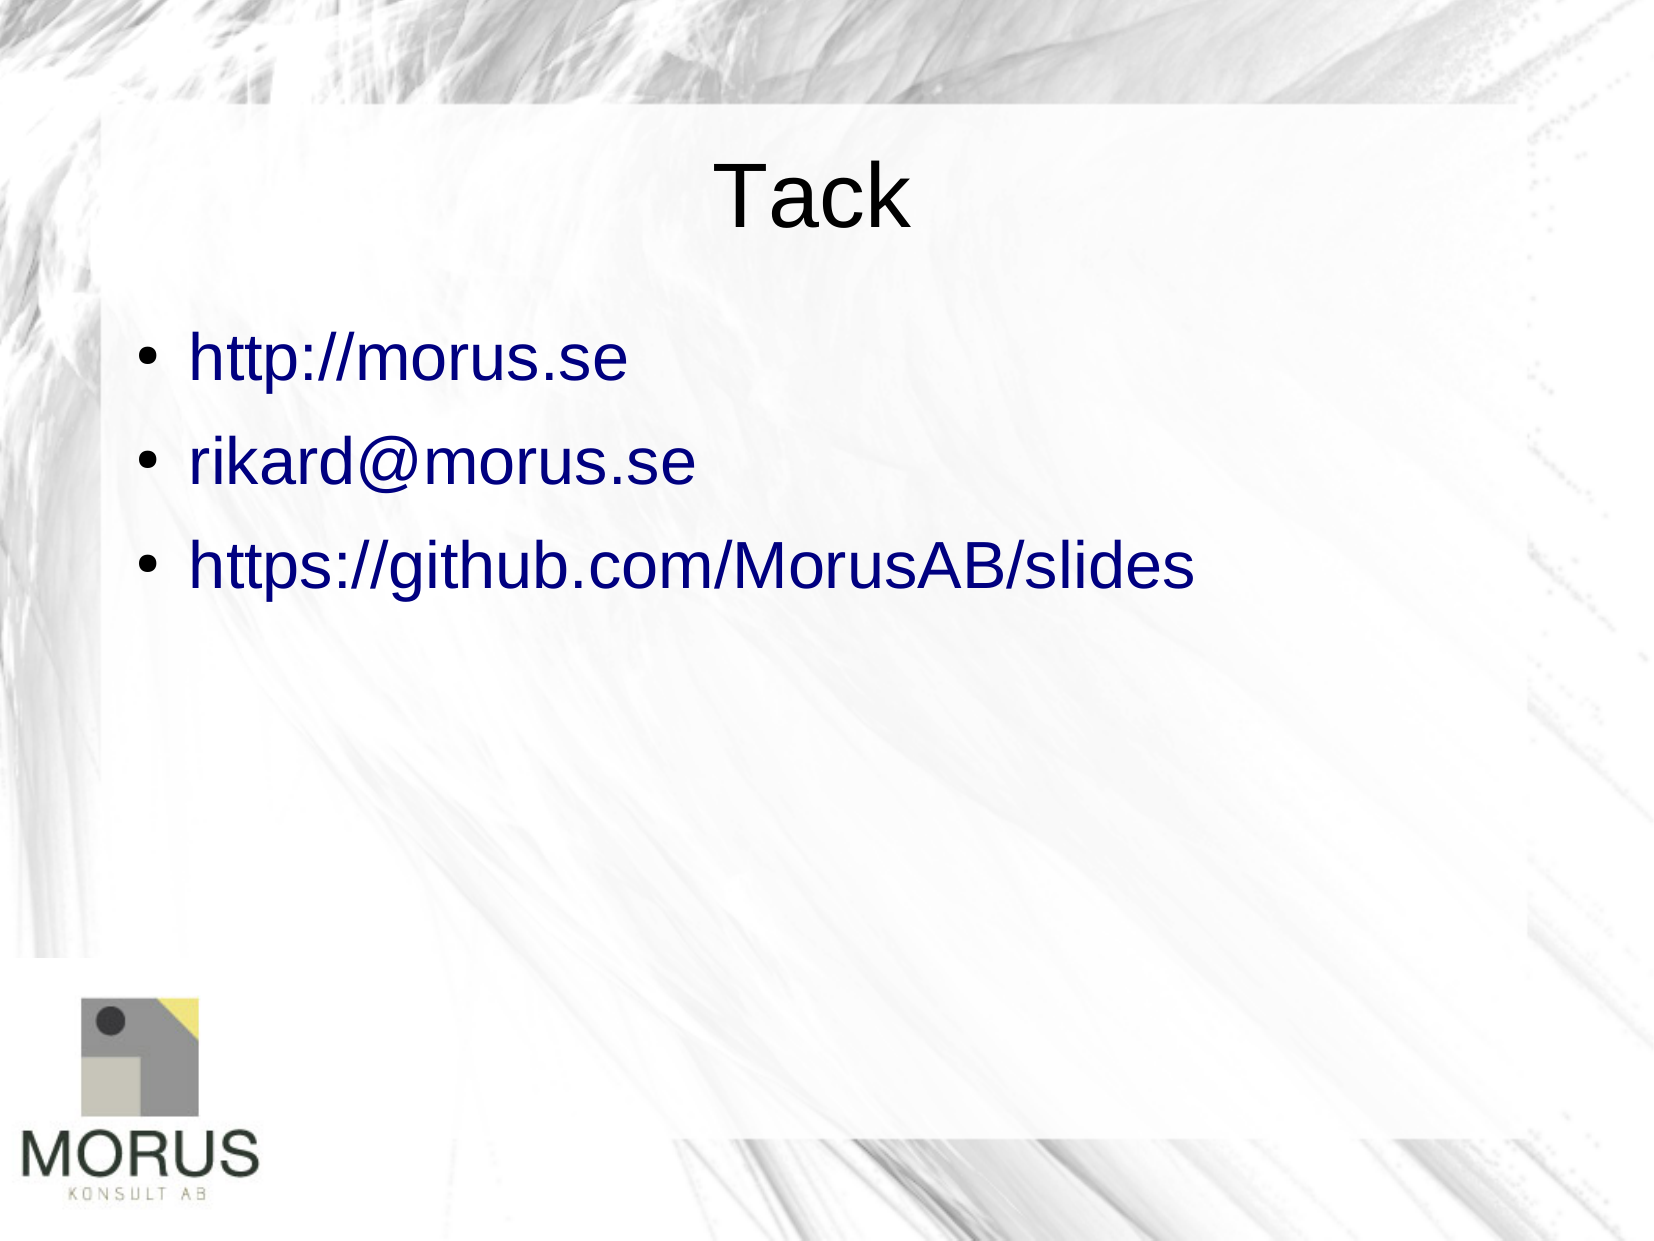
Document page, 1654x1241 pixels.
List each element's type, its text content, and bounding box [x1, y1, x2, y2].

title Tack [118, 112, 1506, 281]
list http://morus.se rikard@morus.se https://github.com/MorusAB/slides [118, 319, 1571, 1040]
picture [0, 0, 1654, 1241]
